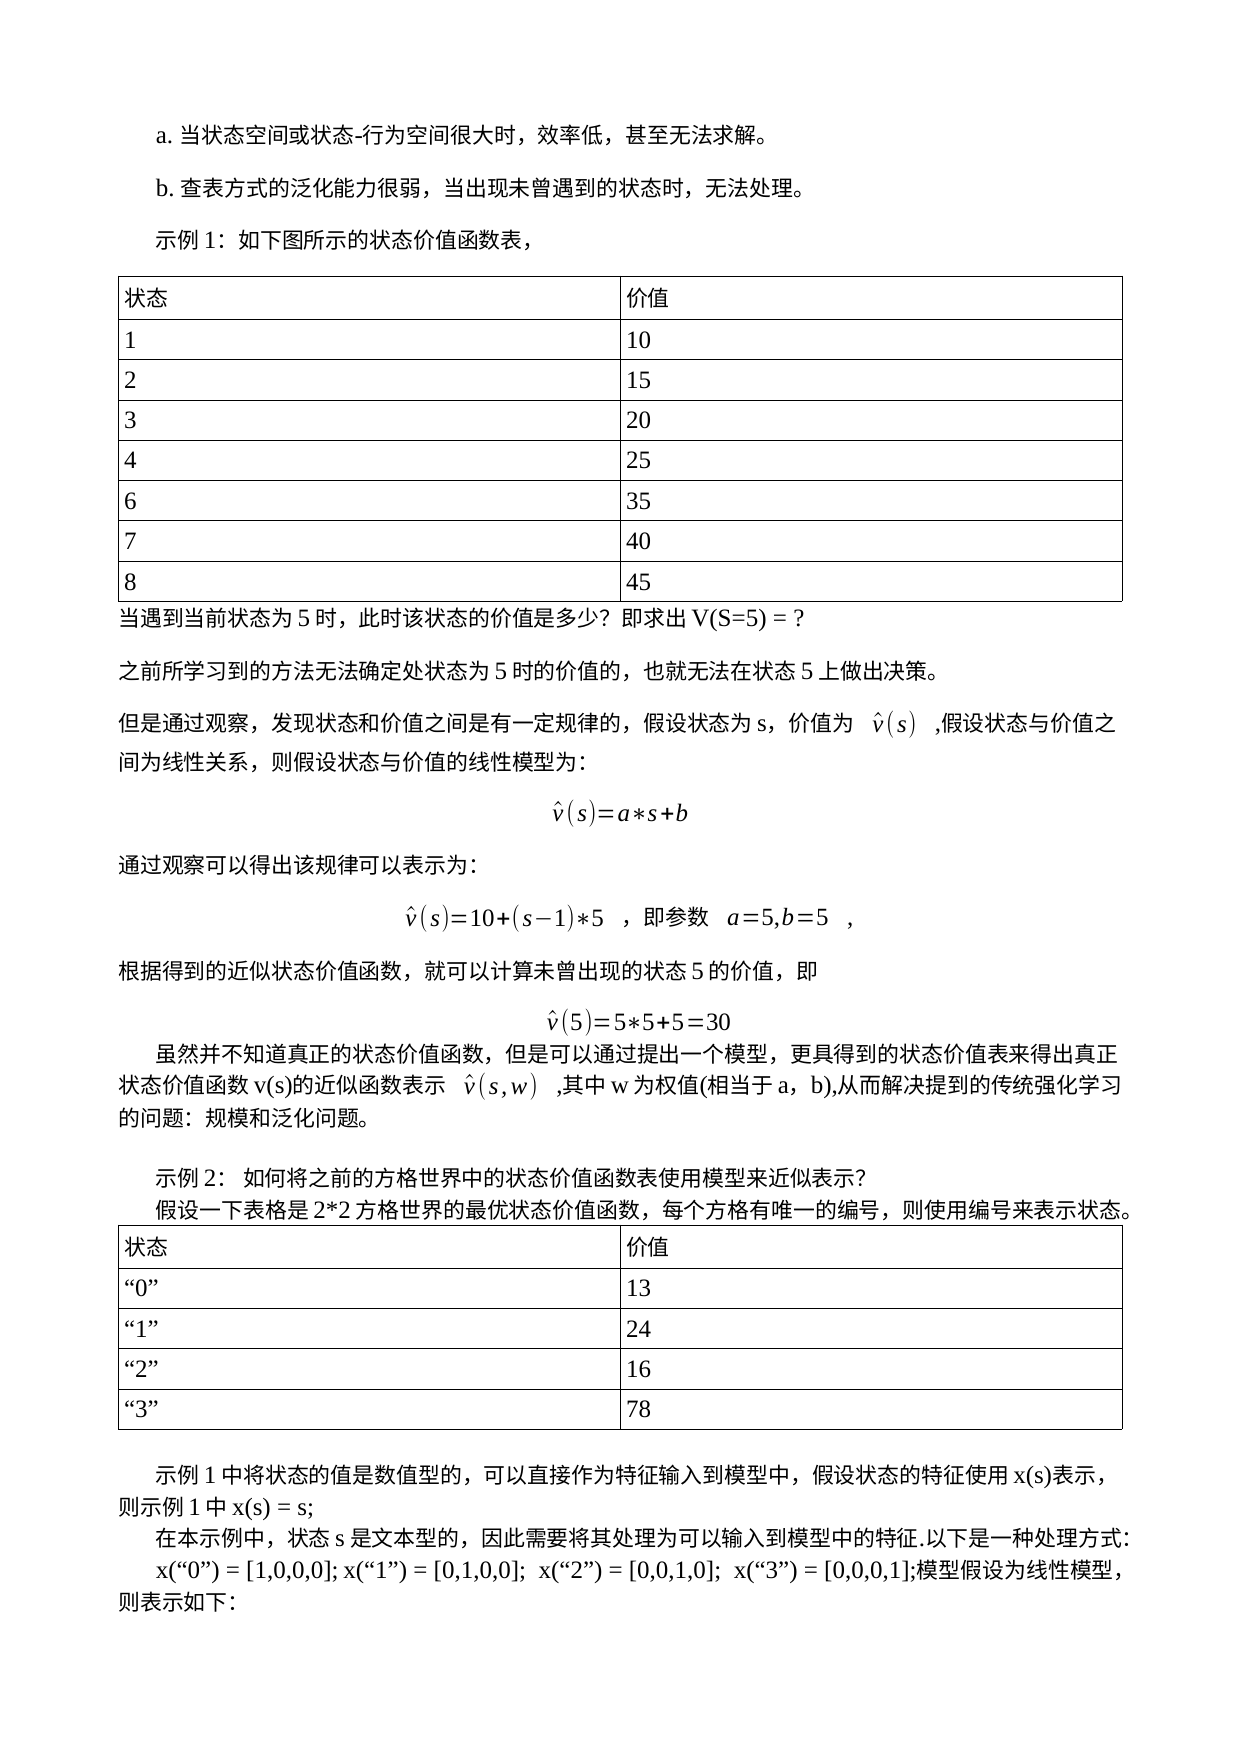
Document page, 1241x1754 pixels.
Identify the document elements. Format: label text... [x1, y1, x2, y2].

table_cell “0” [119, 1269, 620, 1308]
text 根据得到的近似状态价值函数，就可以计算未曾出现的状态5的价值，即 [118, 954, 1122, 985]
table_cell 2 [119, 360, 620, 399]
text 示例2： 如何将之前的方格世界中的状态价值函数表使用模型来近似表示？ [118, 1161, 1122, 1193]
table_header 状态 [119, 277, 620, 319]
text b. 查表方式的泛化能力很弱，当出现未曾遇到的状态时，无法处理。 [118, 171, 1122, 202]
table_cell 7 [119, 521, 620, 561]
text 示例1中将状态的值是数值型的，可以直接作为特征输入到模型中，假设状态的特征使用x(s)表示，则示例1中x(s) = s; [118, 1458, 1122, 1521]
table_cell 20 [621, 401, 1122, 440]
table_header 价值 [621, 277, 1122, 319]
text 当遇到当前状态为5时，此时该状态的价值是多少？即求出V(S=5) = ? [118, 602, 1122, 633]
table_cell 35 [621, 481, 1122, 520]
text 通过观察可以得出该规律可以表示为： [118, 848, 1122, 879]
table_cell 40 [621, 521, 1122, 561]
text 虽然并不知道真正的状态价值函数，但是可以通过提出一个模型，更具得到的状态价值表来得出真正状态价值函数v(s)的近似函数表示,其中w为权值(相当于a，b),从而解决提到的传统强化学习的问题：规模和泛化问题。 [118, 1037, 1122, 1132]
table_cell 78 [621, 1390, 1122, 1429]
text 但是通过观察，发现状态和价值之间是有一定规律的，假设状态为s，价值为,假设状态与价值之间为线性关系，则假设状态与价值的线性模型为： [118, 706, 1122, 777]
table_cell 8 [119, 562, 620, 601]
table_cell “3” [119, 1390, 620, 1429]
text x(“0”) = [1,0,0,0]; x(“1”) = [0,1,0,0]; x(“2”) = [0,0,1,0]; x(“3”) = [0,0,0,1];模型假设为线性模型，则表示如下： [118, 1553, 1122, 1616]
table_cell 15 [621, 360, 1122, 399]
table_cell 10 [621, 320, 1122, 359]
text 示例1：如下图所示的状态价值函数表， [118, 223, 1122, 255]
table_cell 13 [621, 1269, 1122, 1308]
table_cell “2” [119, 1349, 620, 1389]
table_cell 3 [119, 401, 620, 440]
text 之前所学习到的方法无法确定处状态为5时的价值的，也就无法在状态5上做出决策。 [118, 654, 1122, 685]
table_cell 16 [621, 1349, 1122, 1389]
text 假设一下表格是2*2方格世界的最优状态价值函数，每个方格有唯一的编号，则使用编号来表示状态。 [118, 1193, 1122, 1224]
table_cell 1 [119, 320, 620, 359]
table_cell 24 [621, 1309, 1122, 1348]
table_header 价值 [621, 1226, 1122, 1268]
text 在本示例中，状态s是文本型的，因此需要将其处理为可以输入到模型中的特征.以下是一种处理方式： [118, 1521, 1122, 1553]
table_header 状态 [119, 1226, 620, 1268]
table_cell 25 [621, 441, 1122, 480]
text ，即参数, [118, 900, 1122, 933]
table_cell 45 [621, 562, 1122, 601]
table_cell “1” [119, 1309, 620, 1348]
table_cell 6 [119, 481, 620, 520]
text a. 当状态空间或状态-行为空间很大时，效率低，甚至无法求解。 [118, 118, 1122, 150]
table_cell 4 [119, 441, 620, 480]
